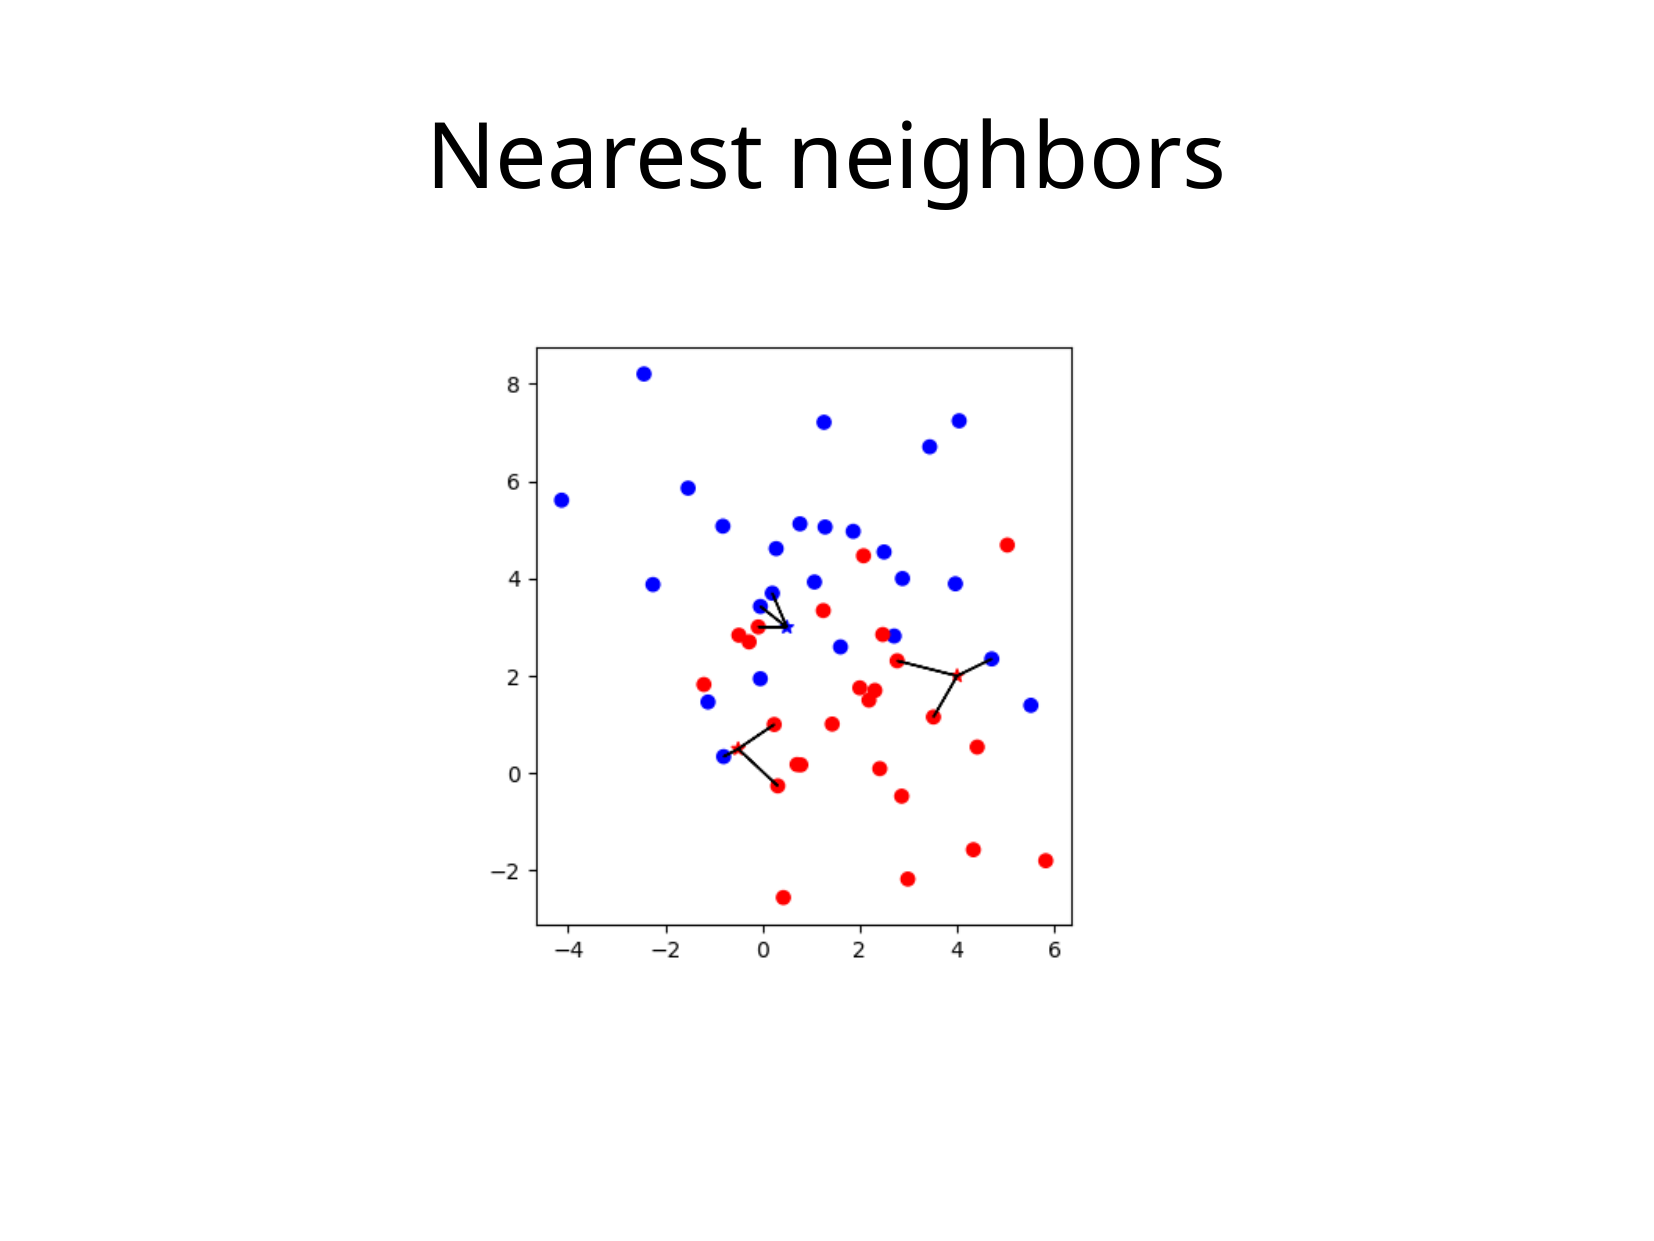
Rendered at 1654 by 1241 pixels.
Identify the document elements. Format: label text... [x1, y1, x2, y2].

title Nearest neighbors [82, 49, 1571, 257]
picture [435, 290, 1156, 1000]
